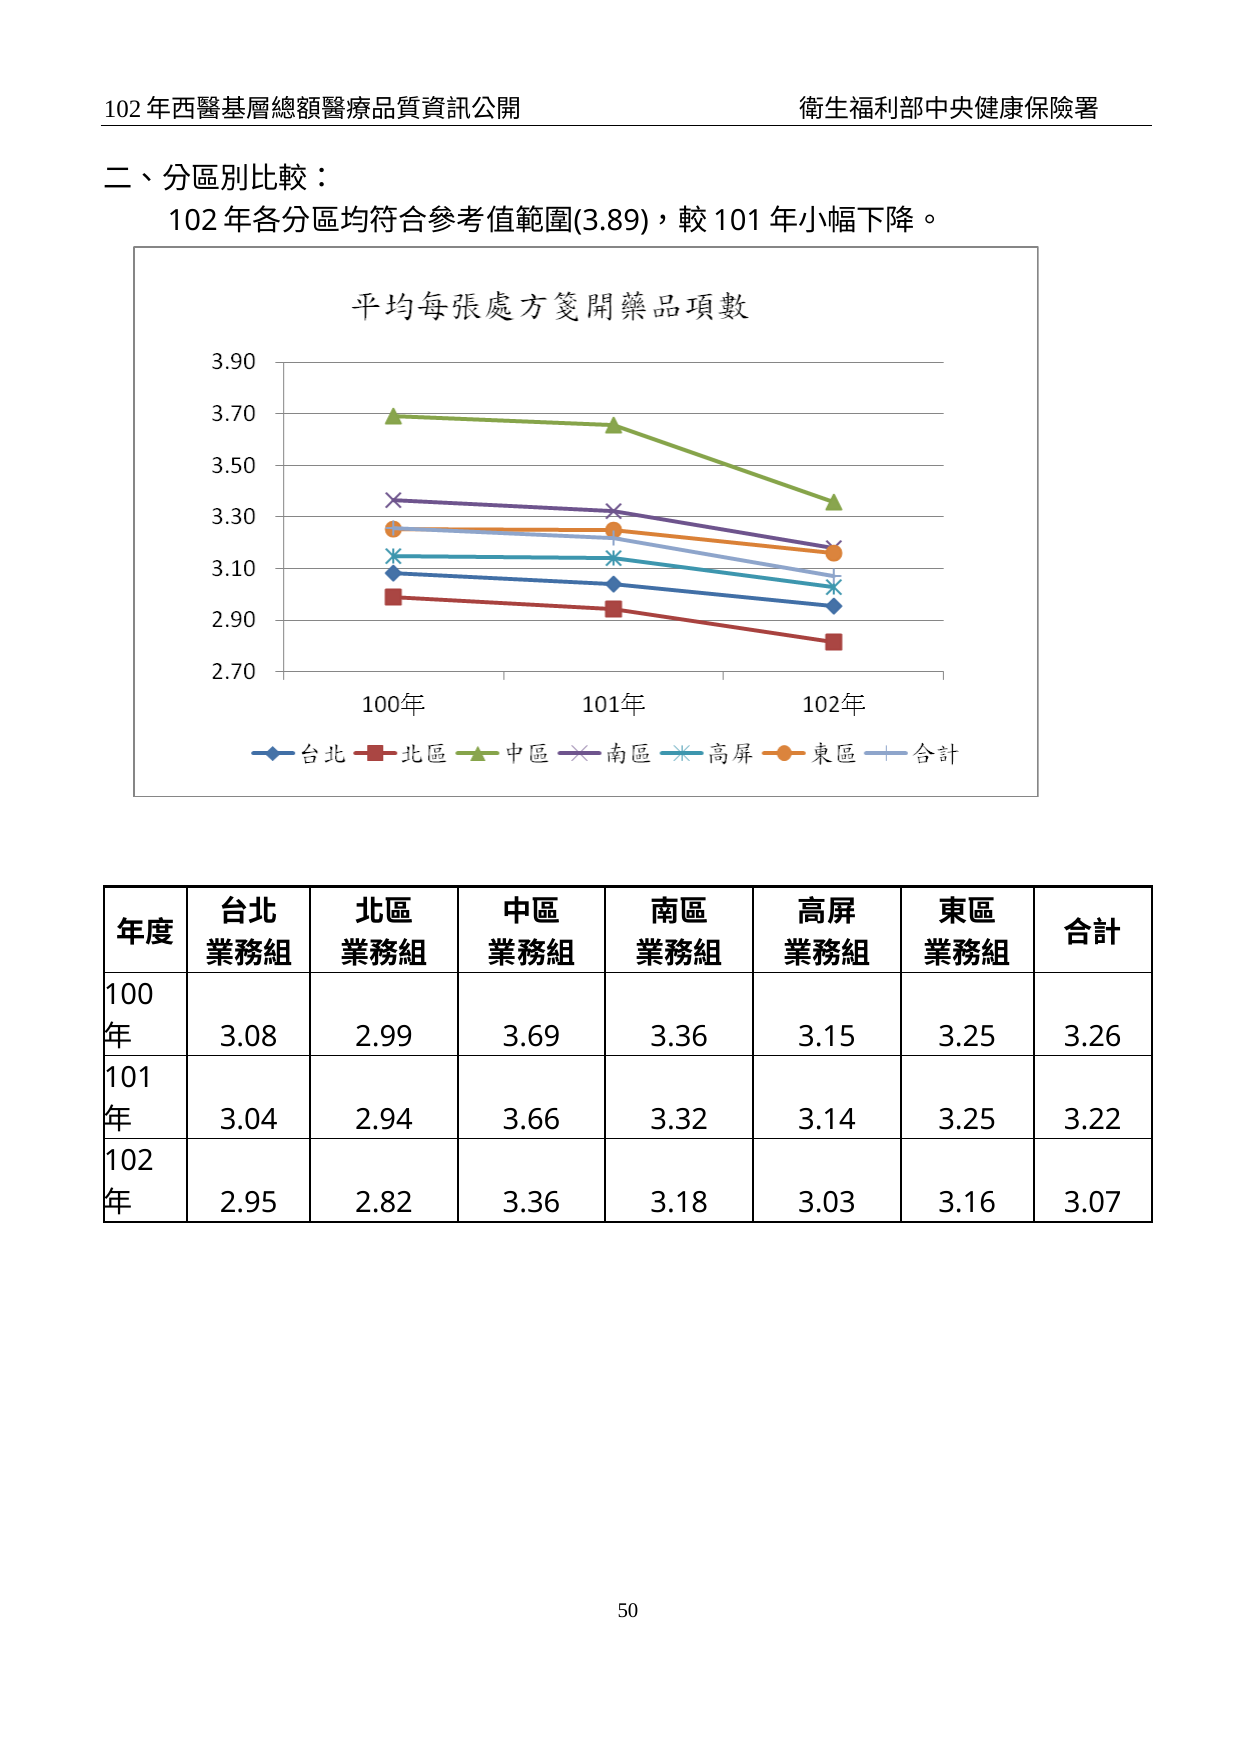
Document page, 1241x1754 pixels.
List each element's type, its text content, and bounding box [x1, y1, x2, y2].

table_cell 3.32 [606, 1056, 752, 1138]
table_cell 年度 [105, 888, 186, 972]
picture [132, 246, 1039, 797]
table_cell 北區 業務組 [311, 888, 457, 972]
table_cell 3.26 [1035, 973, 1151, 1055]
table_cell 3.36 [459, 1139, 604, 1221]
table_cell 3.03 [754, 1139, 900, 1221]
table_cell 高屏 業務組 [754, 888, 900, 972]
table_cell 3.18 [606, 1139, 752, 1221]
table_cell [104, 1223, 1152, 1310]
table_cell [104, 239, 1152, 885]
table_cell 3.16 [902, 1139, 1033, 1221]
table_cell 東區 業務組 [902, 888, 1033, 972]
table_header 二、分區別比較： [104, 155, 1152, 197]
table_header [104, 268, 132, 297]
table_cell 102年各分區均符合參考值範圍(3.89)，較101年小幅下降。 [104, 197, 1152, 239]
table_cell 3.15 [754, 973, 900, 1055]
table_cell 3.14 [754, 1056, 900, 1138]
table_cell 3.08 [188, 973, 309, 1055]
table_cell 101年 [105, 1056, 186, 1138]
table_cell 2.99 [311, 973, 457, 1055]
table_cell 3.25 [902, 973, 1033, 1055]
table_cell 3.04 [188, 1056, 309, 1138]
table_cell 2.82 [311, 1139, 457, 1221]
table_cell 3.69 [459, 973, 604, 1055]
table_cell 2.94 [311, 1056, 457, 1138]
table_cell 100年 [105, 973, 186, 1055]
table_cell 台北 業務組 [188, 888, 309, 972]
table_cell 3.66 [459, 1056, 604, 1138]
table_cell 3.36 [606, 973, 752, 1055]
table_cell 2.95 [188, 1139, 309, 1221]
table_cell 102年 [105, 1139, 186, 1221]
table_cell 3.22 [1035, 1056, 1151, 1138]
table_cell 3.25 [902, 1056, 1033, 1138]
table_cell 合計 [1035, 888, 1151, 972]
table_cell 中區 業務組 [459, 888, 604, 972]
table_cell 南區 業務組 [606, 888, 752, 972]
table_cell 3.07 [1035, 1139, 1151, 1221]
